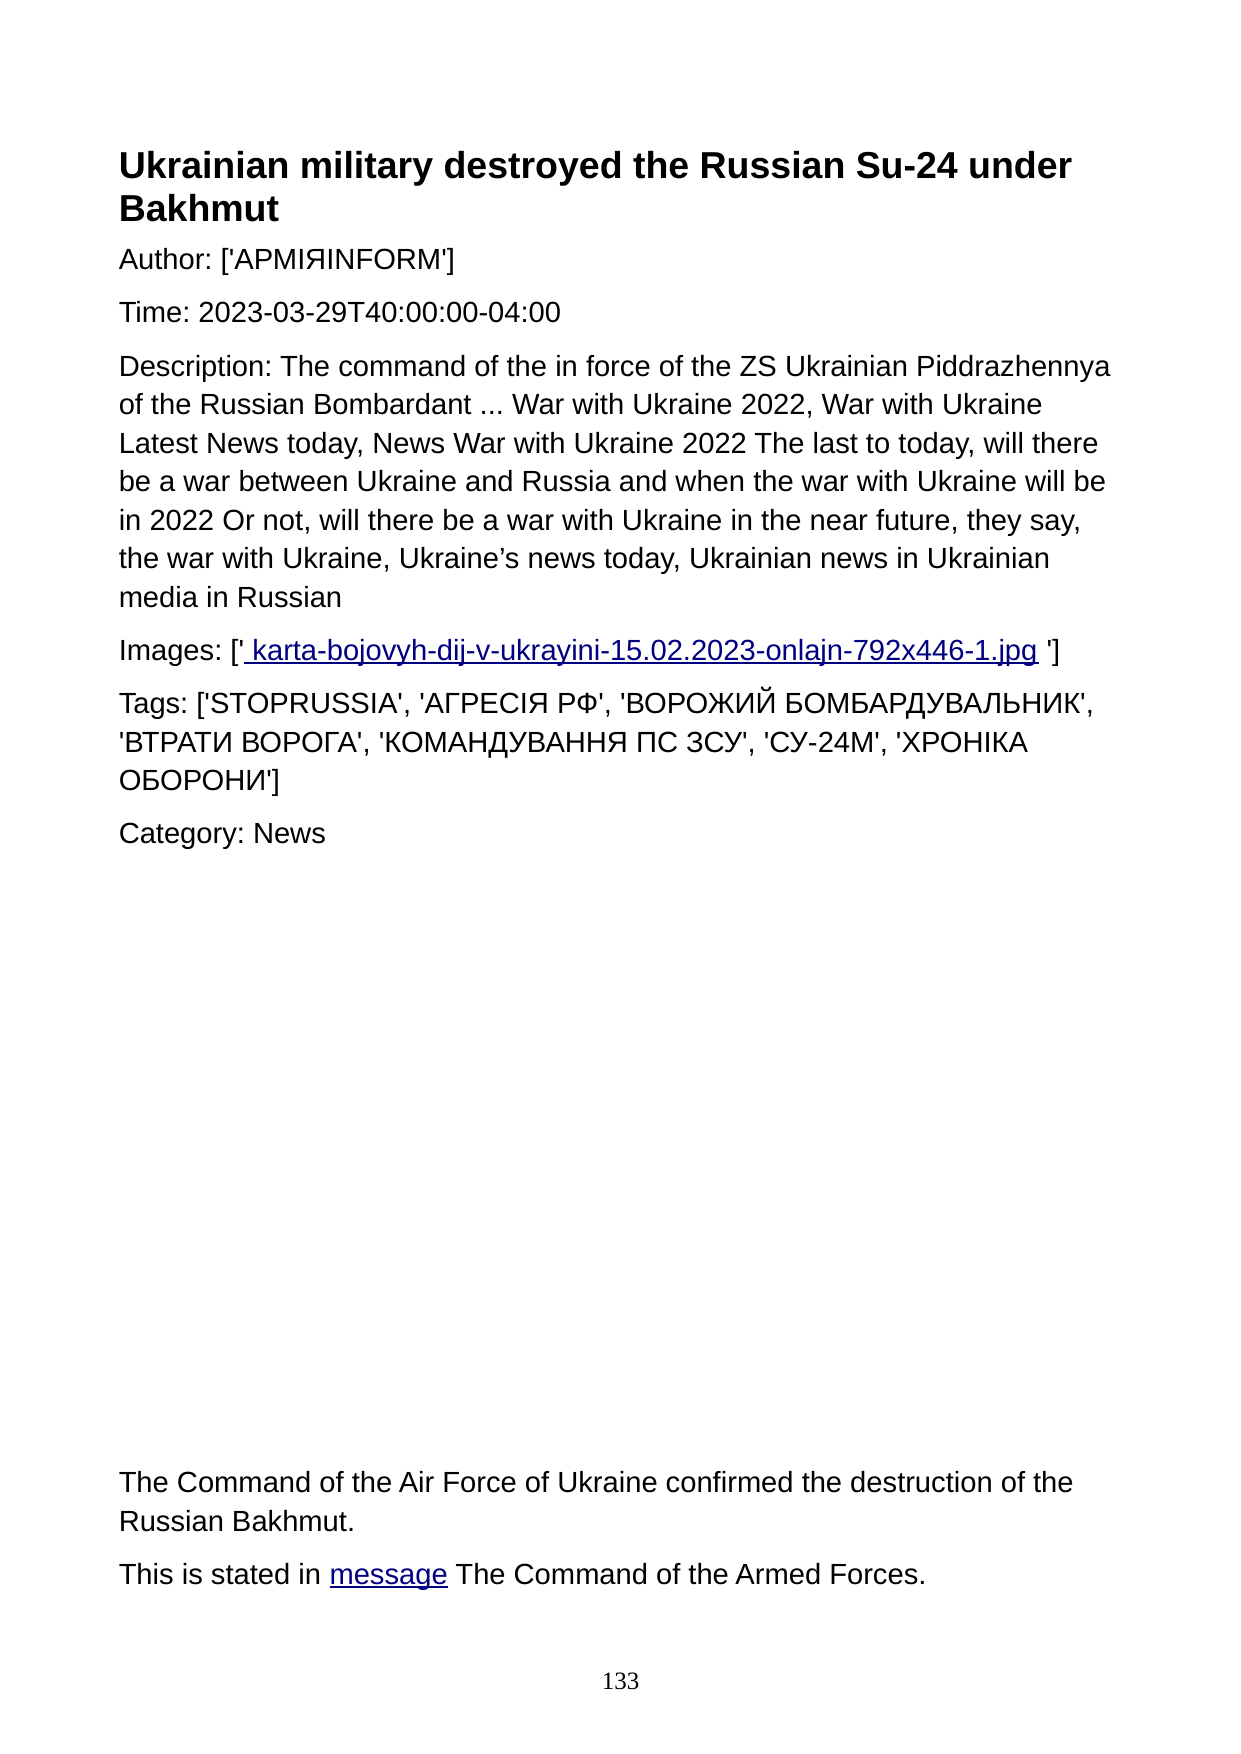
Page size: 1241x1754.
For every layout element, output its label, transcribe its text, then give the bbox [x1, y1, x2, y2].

text Time: 2023-03-29T40:00:00-04:00 [118, 295, 1122, 329]
text Category: News [118, 816, 1122, 850]
text The Command of the Air Force of Ukraine confirmed the destruction of the Russian Bakhmut. [118, 869, 1122, 1537]
text Description: The command of the in force of the ZS Ukrainian Piddrazhennya of the Russian Bombardant ... War with Ukraine 2022, War with Ukraine Latest News today, News War with Ukraine 2022 The last to today, will there be a war between Ukraine and Russia and when the war with Ukraine will be in 2022 Or not, will there be a war with Ukraine in the near future, they say, the war with Ukraine, Ukraine’s news today, Ukrainian news in Ukrainian media in Russian [118, 348, 1122, 613]
subtitle Ukrainian military destroyed the Russian Su-24 under Bakhmut [118, 143, 1122, 230]
text Tags: ['STOPRUSSIA', 'АГРЕСІЯ РФ', 'ВОРОЖИЙ БОМБАРДУВАЛЬНИК', 'ВТРАТИ ВОРОГА', 'КОМАНДУВАННЯ ПС ЗСУ', 'СУ-24М', 'ХРОНІКА ОБОРОНИ'] [118, 686, 1122, 797]
text Images: [' karta-bojovyh-dij-v-ukrayini-15.02.2023-onlajn-792x446-1.jpg '] [118, 633, 1122, 666]
text Author: ['АРМІЯINFORM'] [118, 242, 1122, 276]
text This is stated in message The Command of the Armed Forces. [118, 1557, 1122, 1591]
